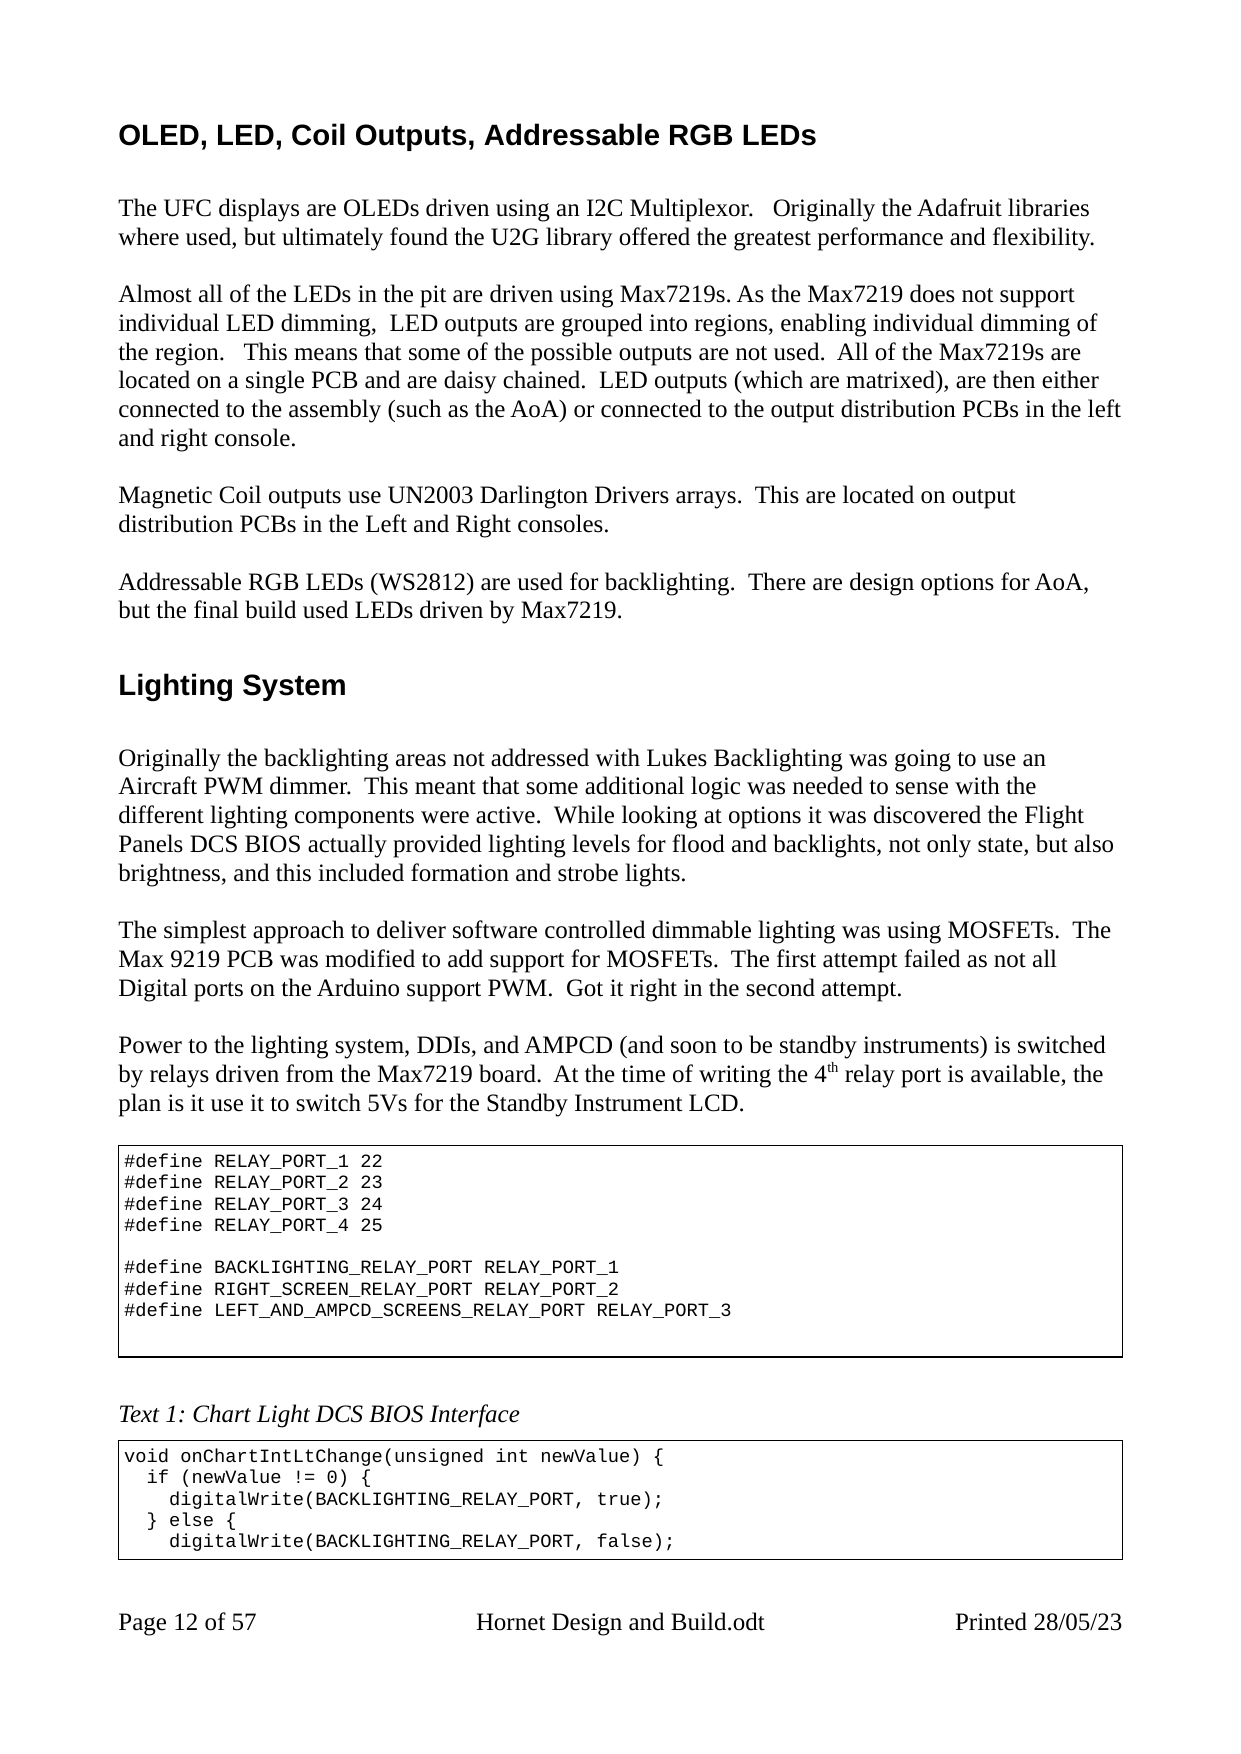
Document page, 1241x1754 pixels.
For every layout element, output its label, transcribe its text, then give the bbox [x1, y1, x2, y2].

text Almost all of the LEDs in the pit are driven using Max7219s. As the Max7219 does not support individual LED dimming, LED outputs are grouped into regions, enabling individual dimming of the region. This means that some of the possible outputs are not used. All of the Max7219s are located on a single PCB and are daisy chained. LED outputs (which are matrixed), are then either connected to the assembly (such as the AoA) or connected to the output distribution PCBs in the left and right console. [118, 279, 1122, 452]
text Magnetic Coil outputs use UN2003 Darlington Drivers arrays. This are located on output distribution PCBs in the Left and Right consoles. [118, 481, 1122, 538]
subtitle OLED, LED, Coil Outputs, Addressable RGB LEDs [118, 118, 1122, 152]
table_header void onChartIntLtChange(unsigned int newValue) { if (newValue != 0) { digitalWrite(BACKLIGHTING_RELAY_PORT, true); } else { digitalWrite(BACKLIGHTING_RELAY_PORT, false); [119, 1441, 1122, 1559]
text Power to the lighting system, DDIs, and AMPCD (and soon to be standby instruments) is switched by relays driven from the Max7219 board. At the time of writing the 4th relay port is available, the plan is it use it to switch 5Vs for the Standby Instrument LCD. [118, 1030, 1122, 1116]
text Originally the backlighting areas not addressed with Lukes Backlighting was going to use an Aircraft PWM dimmer. This meant that some additional logic was needed to sense with the different lighting components were active. While looking at options it was discovered the Flight Panels DCS BIOS actually provided lighting levels for flood and backlights, not only state, but also brightness, and this included formation and strobe lights. [118, 743, 1122, 886]
text Addressable RGB LEDs (WS2812) are used for backlighting. There are design options for AoA, but the final build used LEDs driven by Max7219. [118, 567, 1122, 624]
table_header #define RELAY_PORT_1 22 #define RELAY_PORT_2 23 #define RELAY_PORT_3 24 #define RELAY_PORT_4 25 #define BACKLIGHTING_RELAY_PORT RELAY_PORT_1 #define RIGHT_SCREEN_RELAY_PORT RELAY_PORT_2 #define LEFT_AND_AMPCD_SCREENS_RELAY_PORT RELAY_PORT_3 [119, 1146, 1122, 1356]
text Text 1: Chart Light DCS BIOS Interface [118, 1399, 1122, 1427]
text The simplest approach to deliver software controlled dimmable lighting was using MOSFETs. The Max 9219 PCB was modified to add support for MOSFETs. The first attempt failed as not all Digital ports on the Arduino support PWM. Got it right in the second attempt. [118, 915, 1122, 1001]
text The UFC displays are OLEDs driven using an I2C Multiplexor. Originally the Adafruit libraries where used, but ultimately found the U2G library offered the greatest performance and flexibility. [118, 193, 1122, 251]
subtitle Lighting System [118, 668, 1122, 701]
